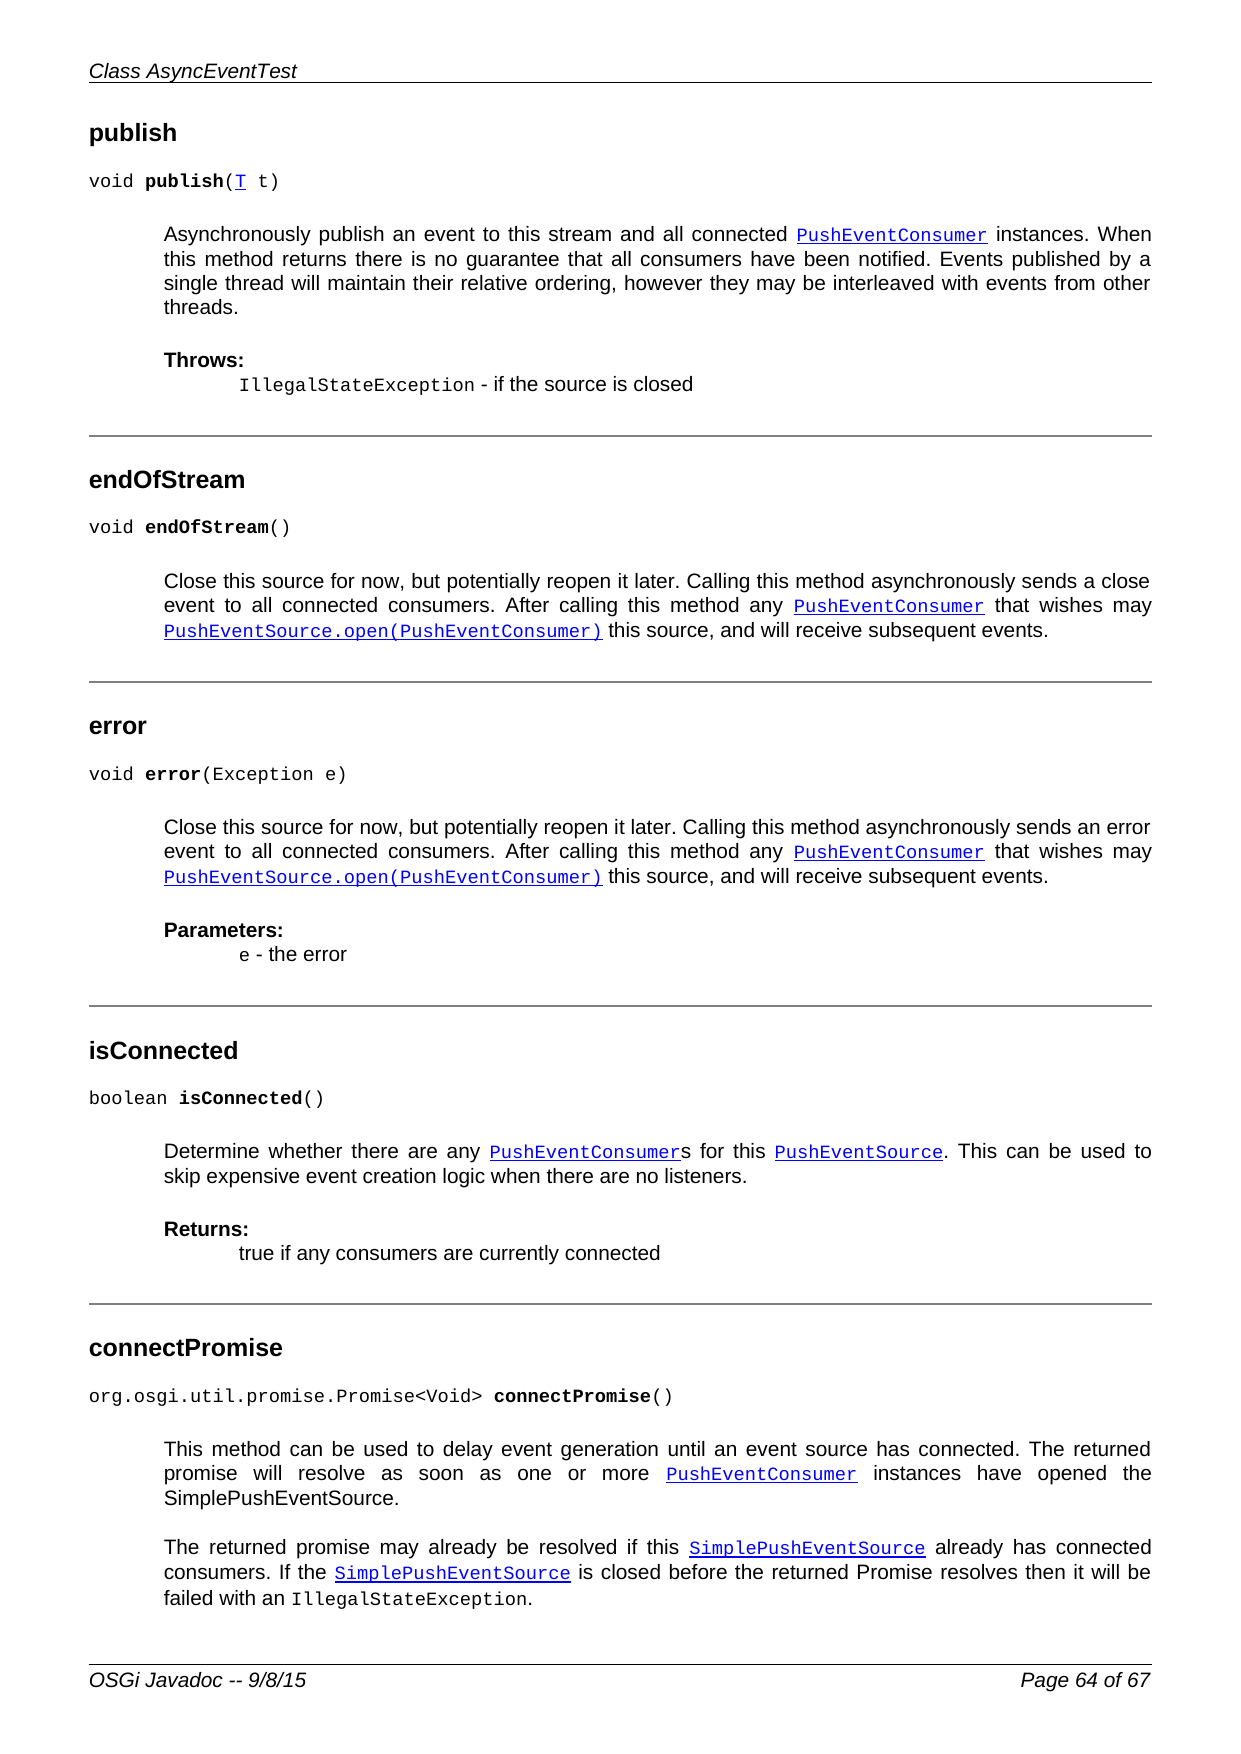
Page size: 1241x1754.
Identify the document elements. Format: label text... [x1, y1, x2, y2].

text IllegalStateException - if the source is closed [238, 372, 1152, 397]
text org.osgi.util.promise.Promise<Void> connectPromise() [88, 1386, 1152, 1408]
text Close this source for now, but potentially reopen it later. Calling this method asynchronously sends a close event to all connected consumers. After calling this method any PushEventConsumer that wishes may PushEventSource.open(PushEventConsumer) this source, and will receive subsequent events. [163, 569, 1152, 643]
subtitle publish [88, 118, 1152, 147]
text Returns: [163, 1217, 1152, 1241]
text void endOfStream() [88, 518, 1152, 539]
text e - the error [238, 942, 1152, 967]
subtitle endOfStream [88, 465, 1152, 494]
text Asynchronously publish an event to this stream and all connected PushEventConsumer instances. When this method returns there is no guarantee that all consumers have been notified. Events published by a single thread will maintain their relative ordering, however they may be interleaved with events from other threads. [163, 222, 1152, 319]
subtitle error [88, 711, 1152, 740]
text void publish(T t) [88, 171, 1152, 193]
text boolean isConnected() [88, 1088, 1152, 1110]
text The returned promise may already be resolved if this SimplePushEventSource already has connected consumers. If the SimplePushEventSource is closed before the returned Promise resolves then it will be failed with an IllegalStateException. [163, 1535, 1152, 1611]
text This method can be used to delay event generation until an event source has connected. The returned promise will resolve as soon as one or more PushEventConsumer instances have opened the SimplePushEventSource. [163, 1437, 1152, 1510]
text true if any consumers are currently connected [238, 1241, 1152, 1265]
text Close this source for now, but potentially reopen it later. Calling this method asynchronously sends an error event to all connected consumers. After calling this method any PushEventConsumer that wishes may PushEventSource.open(PushEventConsumer) this source, and will receive subsequent events. [163, 815, 1152, 889]
text void error(Exception e) [88, 764, 1152, 786]
subtitle connectPromise [88, 1333, 1152, 1362]
text Determine whether there are any PushEventConsumers for this PushEventSource. This can be used to skip expensive event creation logic when there are no listeners. [163, 1139, 1152, 1188]
subtitle isConnected [88, 1036, 1152, 1064]
text Throws: [163, 348, 1152, 372]
text Parameters: [163, 918, 1152, 942]
